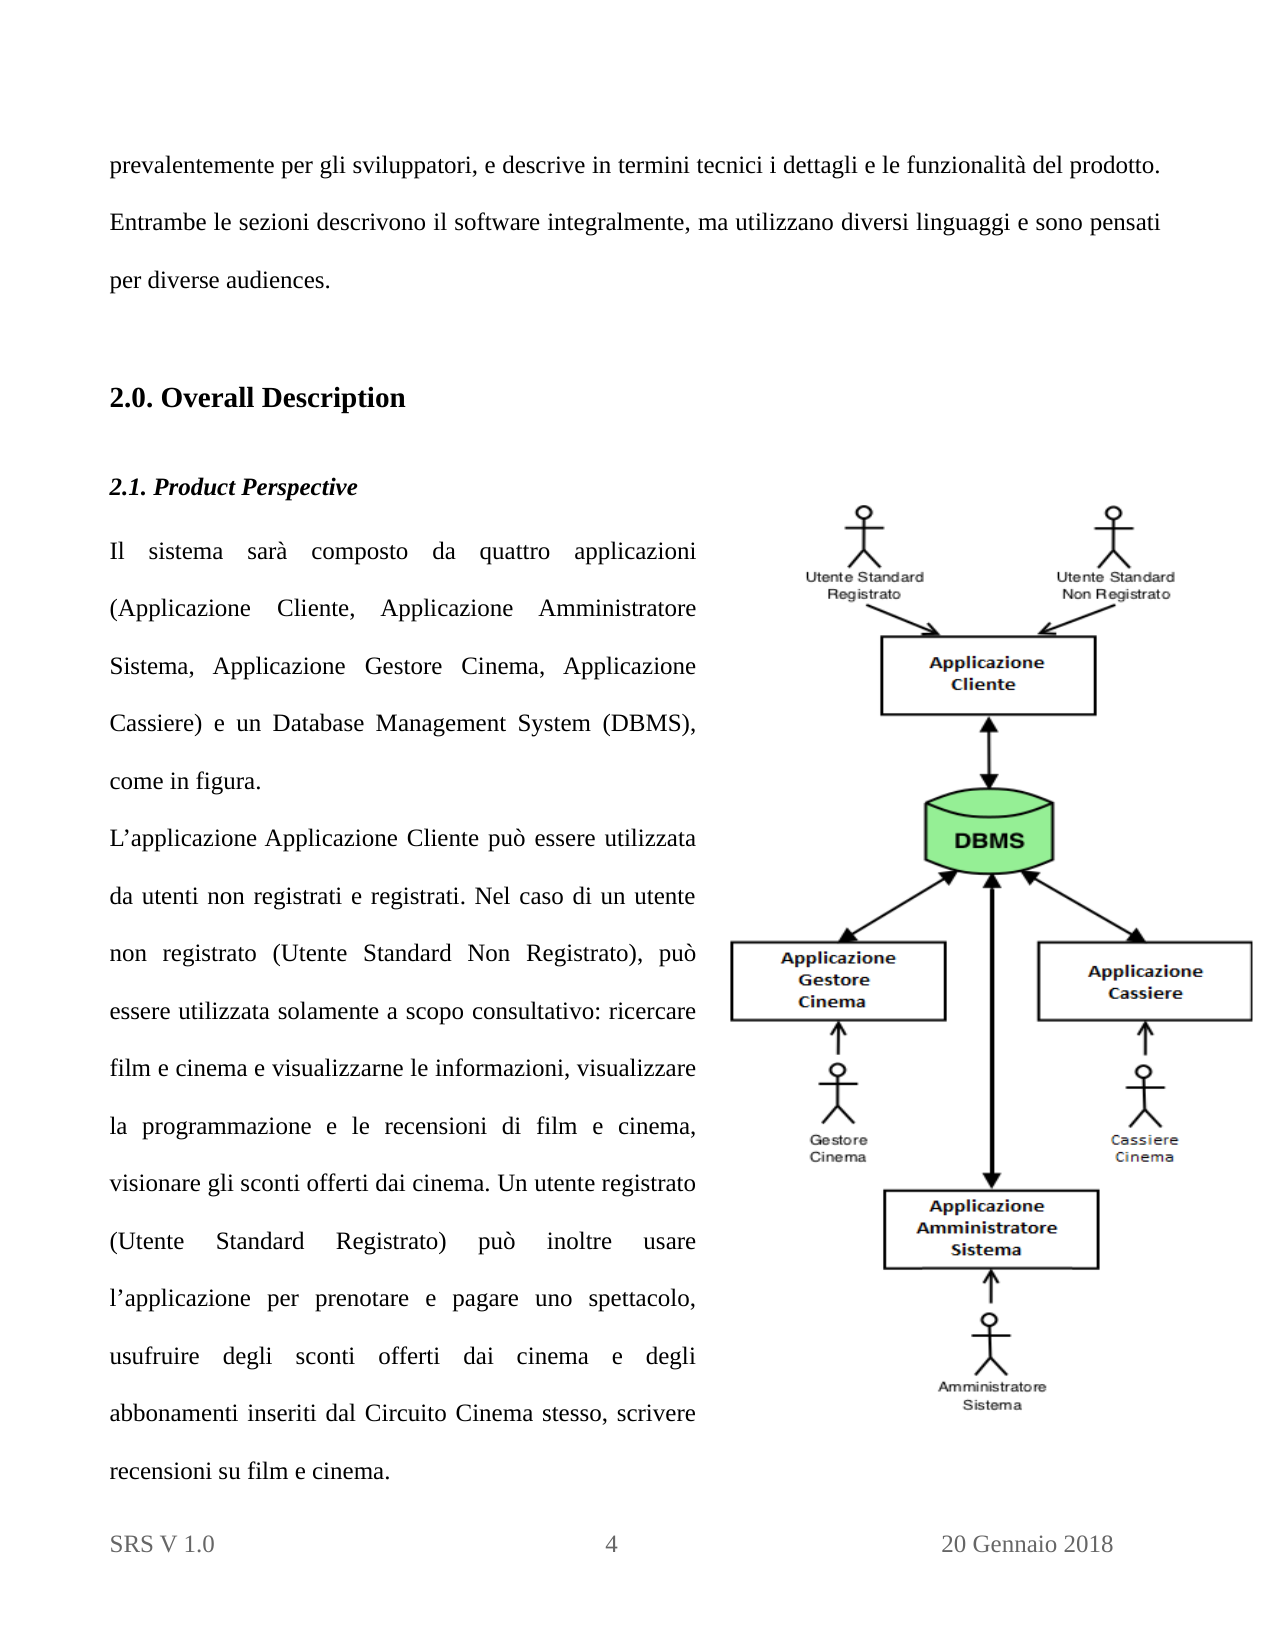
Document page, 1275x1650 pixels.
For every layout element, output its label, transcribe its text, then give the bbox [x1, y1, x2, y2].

text Il sistema sarà composto da quattro applicazioni (Applicazione Cliente, Applicazione Amministratore Sistema, Applicazione Gestore Cinema, Applicazione Cassiere) e un Database Management System (DBMS), come in figura. [109, 536, 696, 794]
picture [696, 498, 1275, 1422]
text L’applicazione Applicazione Cliente può essere utilizzata da utenti non registrati e registrati. Nel caso di un utente non registrato (Utente Standard Non Registrato), può essere utilizzata solamente a scopo consultativo: ricercare film e cinema e visualizzarne le informazioni, visualizzare la programmazione e le recensioni di film e cinema, visionare gli sconti offerti dai cinema. Un utente registrato (Utente Standard Registrato) può inoltre usare l’applicazione per prenotare e pagare uno spettacolo, usufruire degli sconti offerti dai cinema e degli abbonamenti inseriti dal Circuito Cinema stesso, scrivere recensioni su film e cinema. [109, 823, 1162, 1484]
subtitle 2.0. Overall Description [109, 380, 1162, 413]
subtitle 2.1. Product Perspective [109, 472, 1162, 501]
text prevalentemente per gli sviluppatori, e descrive in termini tecnici i dettagli e le funzionalità del prodotto. Entrambe le sezioni descrivono il software integralmente, ma utilizzano diversi linguaggi e sono pensati per diverse audiences. [109, 150, 1162, 294]
